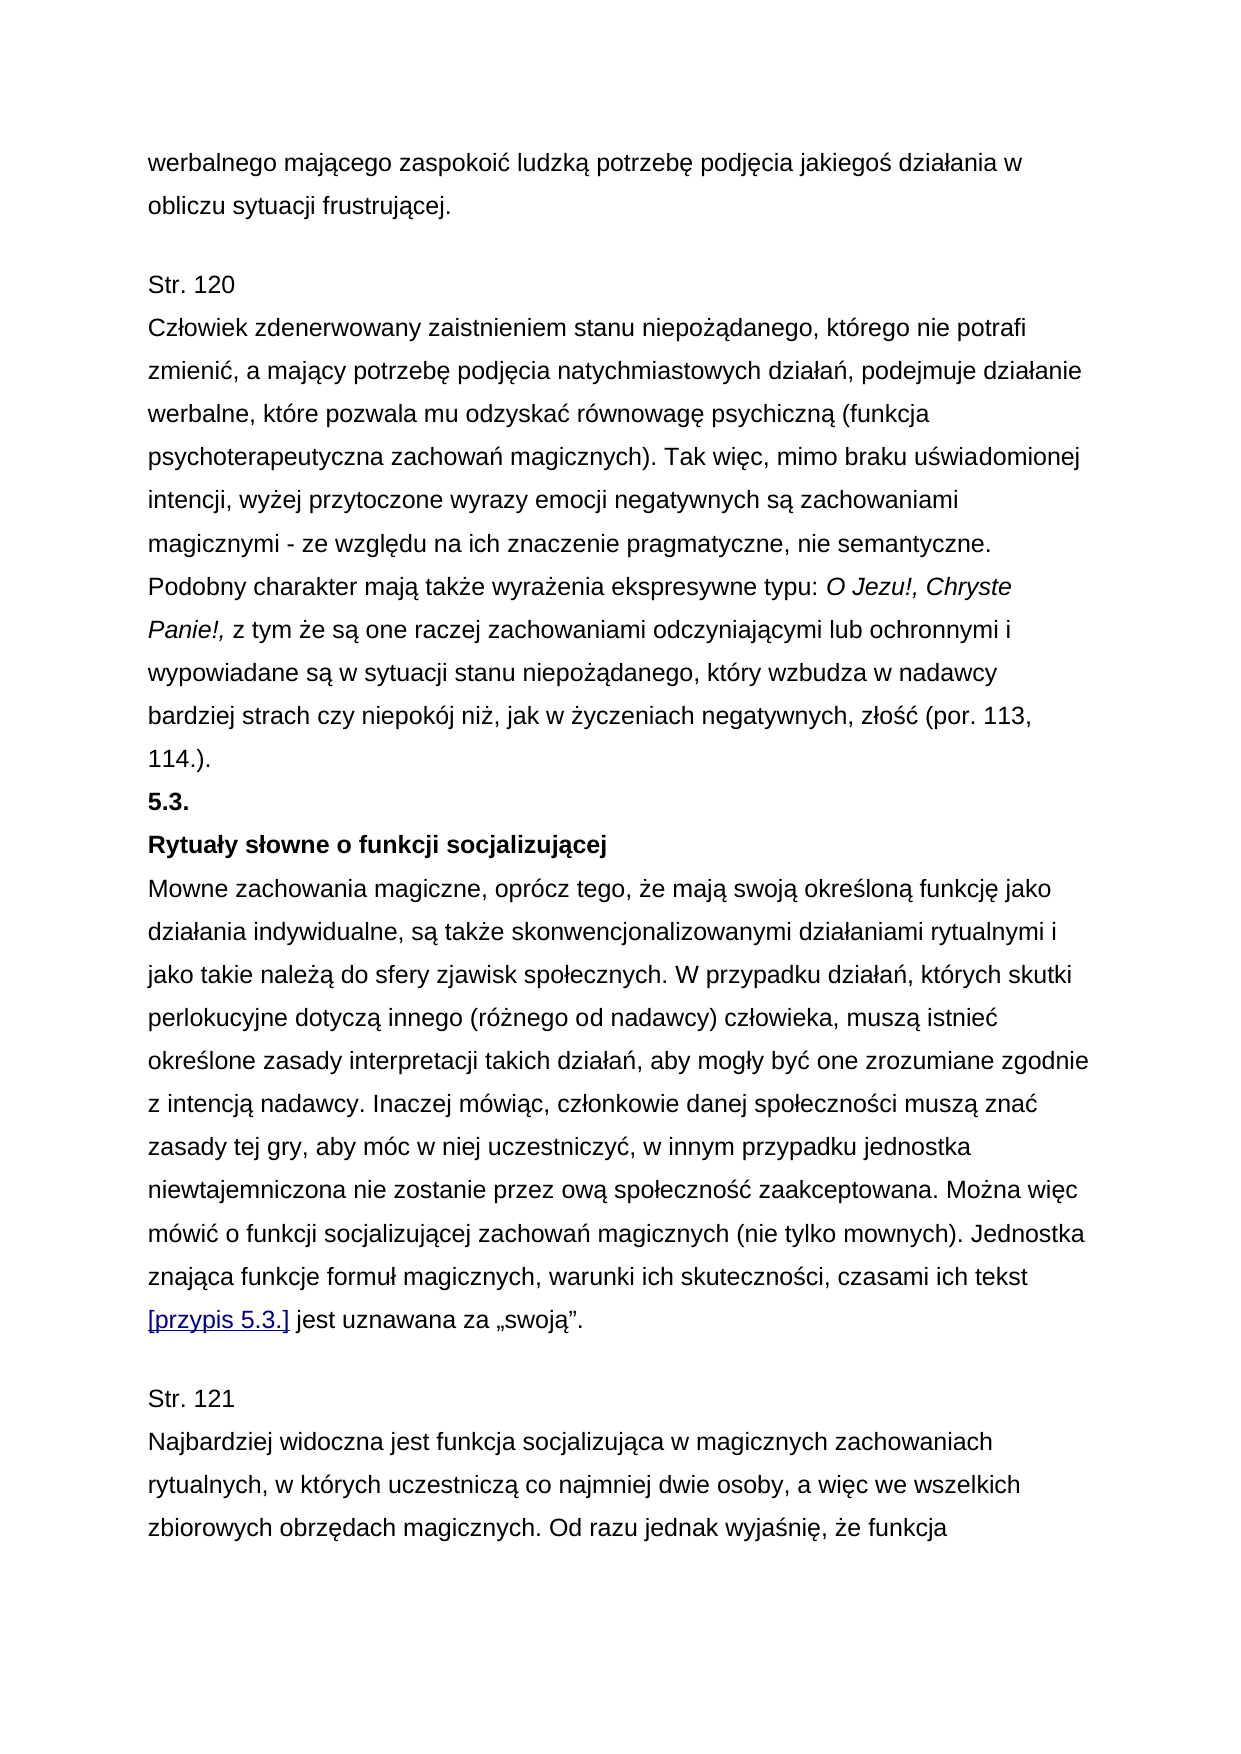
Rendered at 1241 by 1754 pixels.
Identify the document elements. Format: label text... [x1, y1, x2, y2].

text Str. 121 [148, 1384, 1093, 1413]
text Mowne zachowania magiczne, oprócz tego, że mają swoją określoną funkcję jako działania indywidualne, są także skonwencjonalizowanymi działaniami rytualnymi i jako takie należą do sfery zjawisk społecznych. W przypadku działań, których skutki perlokucyjne dotyczą innego (różnego od nadawcy) człowieka, muszą istnieć określone zasady interpretacji takich działań, aby mogły być one zrozumiane zgodnie z intencją nadawcy. Inaczej mówiąc, członkowie danej społeczności muszą znać zasady tej gry, aby móc w niej uczestniczyć, w innym przypadku jednostka niewtajemniczona nie zostanie przez ową społeczność zaakceptowana. Można więc mówić o funkcji socjalizującej zachowań magicznych (nie tylko mownych). Jednostka znająca funkcje formuł magicznych, warunki ich skuteczności, czasami ich tekst [przypis 5.3.] jest uznawana za „swoją”. [148, 874, 1093, 1334]
subtitle Rytuały słowne o funkcji socjalizującej [148, 831, 1093, 859]
text Człowiek zdenerwowany zaistnieniem stanu niepożądanego, którego nie potrafi zmienić, a mający potrzebę podjęcia natychmiastowych działań, podejmuje działanie werbalne, które pozwala mu odzyskać równowagę psychiczną (funkcja psychoterapeutyczna zachowań magicznych). Tak więc, mimo braku uświadomionej intencji, wyżej przytoczone wyrazy emocji negatywnych są zachowaniami magicznymi - ze względu na ich znaczenie pragmatyczne, nie semantyczne. Podobny charakter mają także wyrażenia ekspresywne typu: O Jezu!, Chryste Panie!, z tym że są one raczej zachowaniami odczyniającymi lub ochronnymi i wypowiadane są w sytuacji stanu niepożądanego, który wzbudza w nadawcy bardziej strach czy niepokój niż, jak w życzeniach negatywnych, złość (por. 113, 114.). [148, 313, 1093, 773]
text Najbardziej widoczna jest funkcja socjalizująca w magicznych zachowaniach rytualnych, w których uczestniczą co najmniej dwie osoby, a więc we wszelkich zbiorowych obrzędach magicznych. Od razu jednak wyjaśnię, że funkcja [148, 1427, 1093, 1542]
text Str. 120 [148, 270, 1093, 299]
text werbalnego mającego zaspokoić ludzką potrzebę podjęcia jakiegoś działania w obliczu sytuacji frustrującej. [148, 148, 1093, 219]
text 5.3. [148, 787, 1093, 816]
